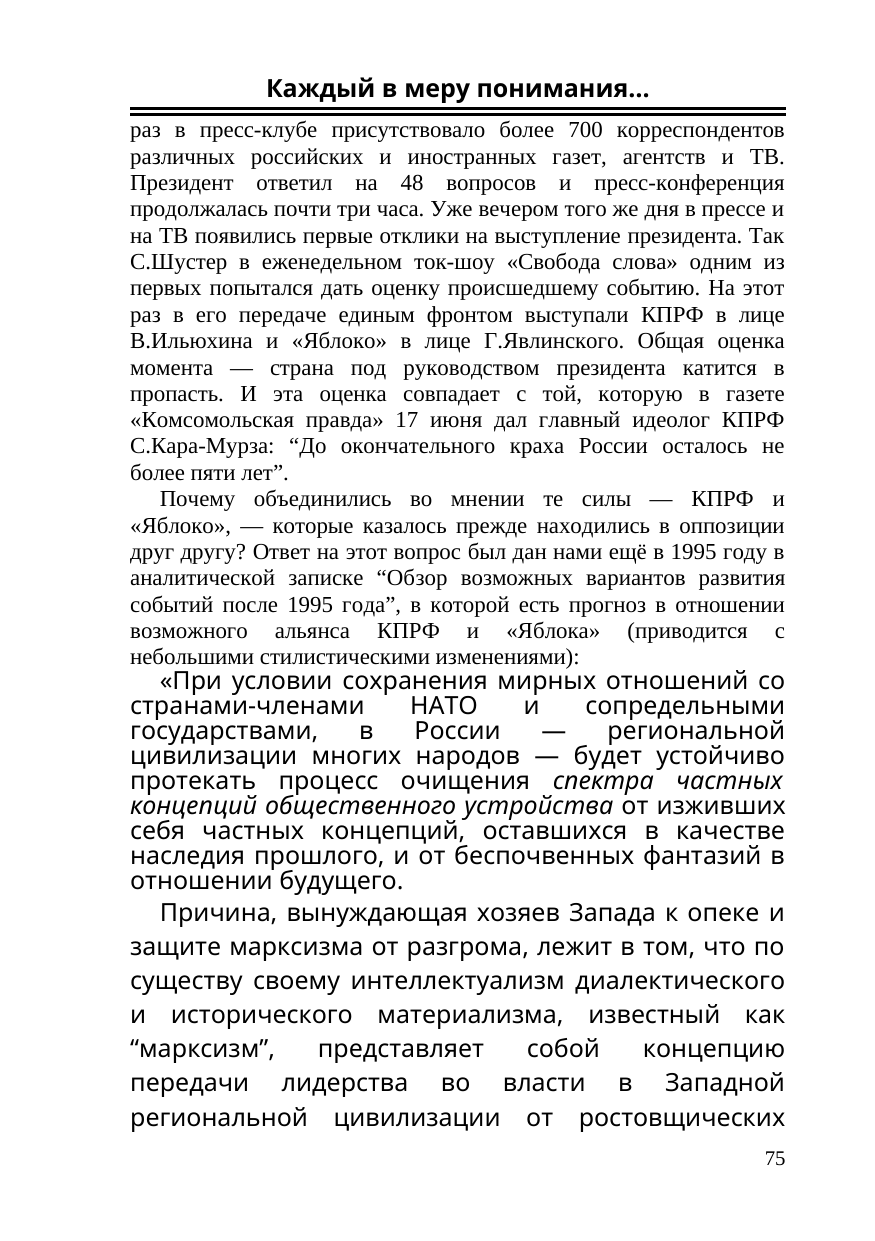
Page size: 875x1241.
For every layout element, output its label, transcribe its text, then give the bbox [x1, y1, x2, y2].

text раз в пресс-клубе присутствовало более 700 корреспондентов различных российских и иностранных газет, агентств и ТВ. Президент ответил на 48 вопросов и пресс-конференция продолжалась почти три часа. Уже вечером того же дня в прессе и на ТВ появились первые отклики на выступление президента. Так С.Шустер в еженедельном ток-шоу «Свобода слова» одним из первых попытался дать оценку происшедшему событию. На этот раз в его передаче единым фронтом выступали КПРФ в лице В.Ильюхина и «Яблоко» в лице Г.Явлинского. Общая оценка момента — страна под руководством президента катится в пропасть. И эта оценка совпадает с той, которую в газете «Комсомольская правда» 17 июня дал главный идеолог КПРФ С.Кара-Мурза: “До окончательного краха России осталось не более пяти лет”. [130, 116, 786, 485]
text «При условии сохранения мирных отношений со странами-членами НАТО и сопредельными государствами, в России — региональной цивилизации многих народов — будет устойчиво протекать процесс очищения спектра частных концепций общественного устройства от изживших себя частных концепций, оставшихся в качестве наследия прошлого, и от беспочвенных фантазий в отношении будущего. [130, 670, 786, 895]
text Почему объединились во мнении те силы — КПРФ и «Яблоко», — которые казалось прежде находились в оппозиции друг другу? Ответ на этот вопрос был дан нами ещё в 1995 году в аналитической записке “Об­зор воз­мож­ных ва­ри­ан­тов раз­ви­тия собы­тий после 1995 го­да”, в которой есть прогноз в отношении возможного альянса КПРФ и «Яблока» (приводится с небольшими стилистическими изменениями): [130, 485, 786, 670]
text Причина, вынуждающая хозяев Запада к опеке и защите марксизма от разгрома, лежит в том, что по существу своему интеллектуализм диалектического и исторического материализма, известный как “марксизм”, представляет собой концепцию передачи лидерства во власти в Западной региональной цивилизации от ростовщических [130, 895, 786, 1133]
